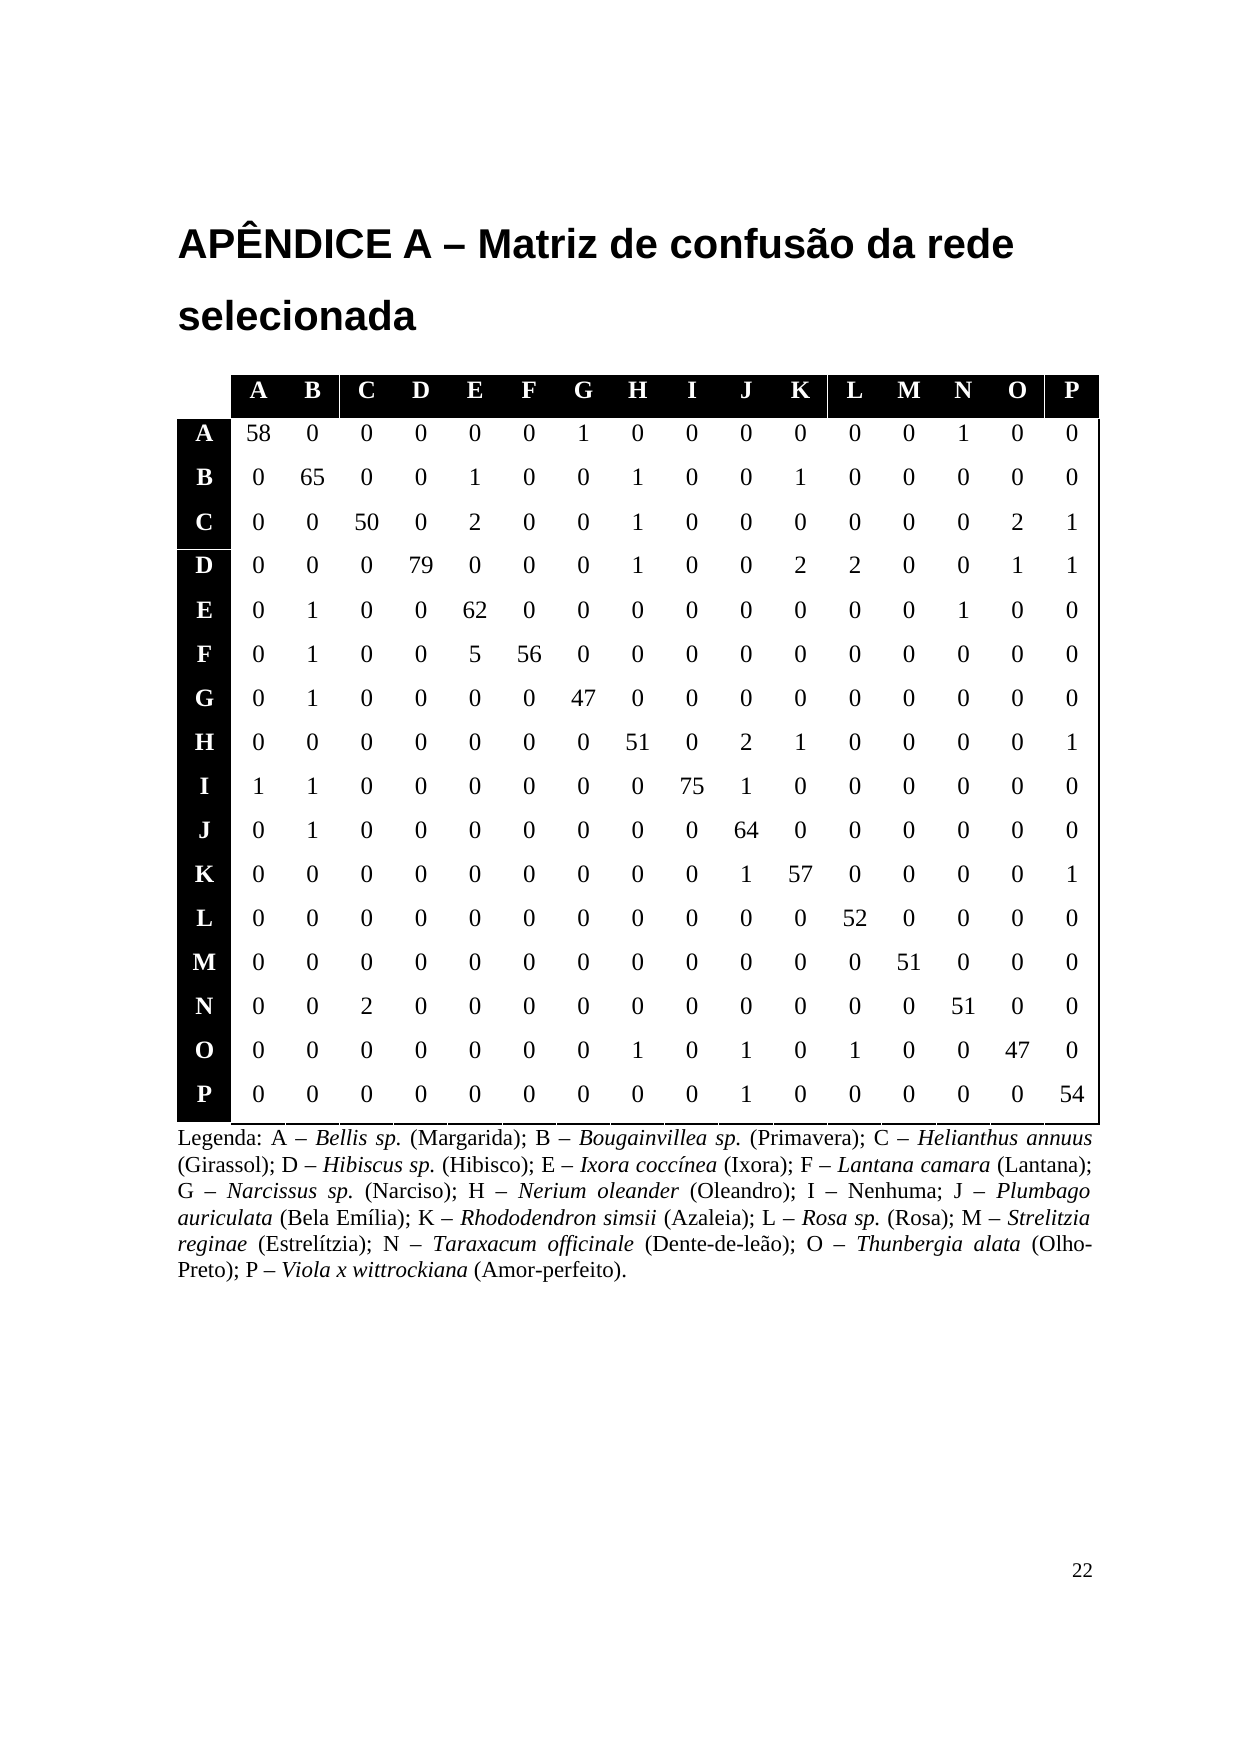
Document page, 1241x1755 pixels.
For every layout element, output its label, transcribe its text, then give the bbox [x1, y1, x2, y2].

table_cell 0 [231, 815, 285, 858]
table_cell 51 [882, 947, 936, 990]
table_cell 64 [719, 815, 773, 858]
table_cell 0 [231, 1079, 285, 1122]
table_cell 0 [882, 903, 936, 946]
table_cell 0 [774, 639, 827, 682]
table_cell 1 [231, 771, 285, 814]
table_cell 0 [937, 727, 990, 770]
table_header G [556, 375, 610, 418]
table_cell 0 [394, 991, 447, 1034]
table_cell 0 [882, 771, 936, 814]
table_header D [394, 375, 448, 418]
table_cell 57 [774, 859, 827, 902]
table_header P [1045, 375, 1099, 418]
table_header J [719, 375, 773, 418]
table_cell 0 [557, 727, 610, 770]
table_cell 0 [828, 639, 881, 682]
table_cell 0 [340, 1035, 393, 1078]
table_header M [882, 375, 936, 418]
table_cell 0 [828, 683, 881, 726]
table_cell 0 [231, 551, 285, 594]
table_header L [828, 375, 882, 418]
table_cell 1 [774, 727, 827, 770]
table_cell 0 [448, 815, 502, 858]
table_cell 0 [340, 859, 393, 902]
subtitle APÊNDICE A – Matriz de confusão da rede selecionada [177, 219, 1093, 339]
table_cell 0 [828, 1079, 881, 1122]
table_cell 1 [991, 551, 1044, 594]
table_cell 0 [231, 727, 285, 770]
table_cell 0 [611, 991, 664, 1034]
table_cell H [177, 726, 231, 770]
table_cell 0 [937, 463, 990, 506]
table_cell 0 [611, 859, 664, 902]
table_cell 0 [340, 551, 393, 594]
table_cell 2 [774, 551, 827, 594]
table_cell 0 [231, 463, 285, 506]
table_cell 0 [557, 771, 610, 814]
table_cell 0 [286, 1035, 339, 1078]
table_cell I [177, 770, 231, 814]
table_cell 0 [991, 727, 1044, 770]
table_cell 0 [882, 1035, 936, 1078]
table_cell 0 [828, 463, 881, 506]
table_cell 0 [340, 771, 393, 814]
table_cell 0 [394, 683, 447, 726]
table_cell 0 [503, 903, 556, 946]
table_cell 0 [503, 1035, 556, 1078]
table_cell 0 [503, 551, 556, 594]
table_cell 0 [774, 947, 827, 990]
table_cell 54 [1045, 1079, 1098, 1122]
table_cell 0 [503, 463, 556, 506]
table_cell 0 [1045, 463, 1098, 506]
table_cell 0 [503, 419, 556, 461]
table_cell 0 [665, 903, 718, 946]
table_cell 1 [719, 859, 773, 902]
table_cell 0 [774, 771, 827, 814]
table_cell 0 [503, 595, 556, 638]
table_cell 1 [937, 595, 990, 638]
table_cell 0 [286, 727, 339, 770]
table_cell 0 [286, 507, 339, 549]
table_cell 0 [611, 419, 664, 461]
table_cell 0 [611, 1079, 664, 1122]
table_cell 0 [286, 859, 339, 902]
table_cell 0 [231, 1035, 285, 1078]
table_cell 0 [719, 463, 773, 506]
table_cell 2 [340, 991, 393, 1034]
table_cell A [177, 419, 231, 461]
table_cell 0 [340, 727, 393, 770]
table_header K [773, 375, 827, 418]
table_cell 0 [611, 639, 664, 682]
table_cell 0 [1045, 419, 1098, 461]
table_cell 0 [774, 683, 827, 726]
table_cell 0 [665, 1079, 718, 1122]
table_cell 0 [937, 771, 990, 814]
table_cell E [177, 594, 231, 638]
table_header [177, 375, 231, 418]
table_header B [285, 375, 339, 418]
table_cell 1 [1045, 727, 1098, 770]
table_cell C [177, 506, 231, 549]
text Legenda: A – Bellis sp. (Margarida); B – Bougainvillea sp. (Primavera); C – Helianthus annuus (Girassol); D – Hibiscus sp. (Hibisco); E – Ixora coccínea (Ixora); F – Lantana camara (Lantana); G – Narcissus sp. (Narciso); H – Nerium oleander (Oleandro); I – Nenhuma; J – Plumbago auriculata (Bela Emília); K – Rhododendron simsii (Azaleia); L – Rosa sp. (Rosa); M – Strelitzia reginae (Estrelítzia); N – Taraxacum officinale (Dente-de-leão); O – Thunbergia alata (Olho-Preto); P – Viola x wittrockiana (Amor-perfeito). [177, 1124, 1093, 1283]
table_cell 0 [828, 727, 881, 770]
table_cell K [177, 858, 231, 902]
table_cell 0 [231, 903, 285, 946]
table_cell M [177, 946, 231, 990]
table_cell 0 [394, 903, 447, 946]
table_cell 1 [286, 683, 339, 726]
table_cell 0 [665, 419, 718, 461]
table_cell 0 [557, 463, 610, 506]
table_cell 0 [774, 903, 827, 946]
table_cell 0 [448, 419, 502, 461]
table_cell G [177, 682, 231, 726]
table_cell B [177, 461, 231, 506]
table_cell 0 [774, 419, 827, 461]
table_cell 0 [991, 903, 1044, 946]
table_cell P [177, 1078, 231, 1122]
table_cell 0 [286, 991, 339, 1034]
table_cell 47 [991, 1035, 1044, 1078]
table_cell O [177, 1034, 231, 1078]
table_cell 0 [991, 683, 1044, 726]
table_cell 1 [611, 551, 664, 594]
table_cell 0 [774, 991, 827, 1034]
table_cell 0 [340, 595, 393, 638]
table_header I [665, 375, 719, 418]
table_cell 0 [448, 947, 502, 990]
table_cell 0 [991, 1079, 1044, 1122]
table_cell 0 [1045, 683, 1098, 726]
table_cell 0 [557, 639, 610, 682]
table_cell 0 [828, 815, 881, 858]
table_cell 1 [1045, 859, 1098, 902]
table_cell 0 [665, 639, 718, 682]
table_cell 0 [882, 551, 936, 594]
table_cell 0 [394, 947, 447, 990]
table_cell 0 [1045, 991, 1098, 1034]
table_cell 0 [937, 683, 990, 726]
table_cell 0 [665, 859, 718, 902]
table_cell 0 [611, 815, 664, 858]
table_cell 1 [828, 1035, 881, 1078]
table_cell 0 [719, 683, 773, 726]
table_cell 0 [448, 991, 502, 1034]
table_cell 1 [611, 1035, 664, 1078]
table_cell 0 [991, 771, 1044, 814]
table_cell 0 [503, 1079, 556, 1122]
table_cell 0 [719, 595, 773, 638]
table_cell 65 [286, 463, 339, 506]
table_cell 0 [719, 551, 773, 594]
table_cell 0 [937, 639, 990, 682]
table_cell 0 [937, 903, 990, 946]
table_cell 0 [231, 947, 285, 990]
table_cell 5 [448, 639, 502, 682]
table_cell 0 [611, 595, 664, 638]
table_cell 0 [774, 1035, 827, 1078]
table_cell 0 [503, 727, 556, 770]
table_cell 0 [1045, 639, 1098, 682]
table_cell 0 [828, 771, 881, 814]
table_cell 56 [503, 639, 556, 682]
table_cell D [177, 550, 231, 594]
table_cell 1 [774, 463, 827, 506]
table_cell 0 [394, 1079, 447, 1122]
table_cell 0 [937, 815, 990, 858]
table_cell 0 [665, 595, 718, 638]
table_cell 0 [286, 903, 339, 946]
table_cell 50 [340, 507, 393, 549]
table_cell 0 [503, 815, 556, 858]
table_cell 0 [774, 595, 827, 638]
table_cell 0 [448, 1079, 502, 1122]
table_cell 0 [1045, 815, 1098, 858]
table_cell 0 [448, 771, 502, 814]
table_cell 0 [448, 727, 502, 770]
table_cell 0 [882, 463, 936, 506]
table_cell 0 [665, 947, 718, 990]
table_cell 0 [719, 903, 773, 946]
table_cell 1 [719, 1079, 773, 1122]
table_cell J [177, 814, 231, 858]
table_cell 62 [448, 595, 502, 638]
table_cell 0 [991, 595, 1044, 638]
table_cell 0 [286, 419, 339, 461]
table_cell 0 [394, 1035, 447, 1078]
table_cell 0 [991, 859, 1044, 902]
table_cell 0 [665, 991, 718, 1034]
table_cell 0 [665, 683, 718, 726]
table_cell 0 [231, 683, 285, 726]
table_cell 0 [557, 991, 610, 1034]
table_cell 0 [231, 639, 285, 682]
table_header E [448, 375, 502, 418]
table_cell 0 [882, 419, 936, 461]
table_cell 0 [828, 595, 881, 638]
table_cell 2 [448, 507, 502, 549]
table_cell 0 [665, 463, 718, 506]
table_cell 1 [286, 639, 339, 682]
table_cell 0 [286, 1079, 339, 1122]
table_cell 0 [557, 859, 610, 902]
table_cell 0 [448, 683, 502, 726]
table_cell 0 [1045, 771, 1098, 814]
table_cell 0 [340, 903, 393, 946]
table_cell 0 [231, 595, 285, 638]
table_cell 0 [882, 991, 936, 1034]
table_cell 0 [394, 771, 447, 814]
table_cell 0 [340, 463, 393, 506]
table_cell 0 [286, 551, 339, 594]
table_cell 0 [611, 683, 664, 726]
table_cell 0 [340, 683, 393, 726]
table_cell 0 [611, 947, 664, 990]
table_cell 0 [340, 419, 393, 461]
table_cell 0 [611, 771, 664, 814]
table_cell 0 [991, 639, 1044, 682]
table_cell 0 [340, 1079, 393, 1122]
table_cell 0 [340, 815, 393, 858]
table_cell 1 [286, 595, 339, 638]
table_cell 0 [286, 947, 339, 990]
table_cell N [177, 990, 231, 1034]
table_cell 0 [937, 1035, 990, 1078]
table_cell 0 [882, 1079, 936, 1122]
table_cell 0 [340, 639, 393, 682]
table_cell 0 [503, 771, 556, 814]
table_cell 0 [231, 991, 285, 1034]
table_cell 0 [394, 463, 447, 506]
table_cell 2 [991, 507, 1044, 549]
table_cell 0 [991, 463, 1044, 506]
table_cell 0 [665, 727, 718, 770]
table_cell 58 [231, 419, 285, 461]
table_header A [231, 375, 285, 418]
table_cell 0 [557, 1079, 610, 1122]
table_cell 0 [828, 991, 881, 1034]
table_cell 0 [991, 991, 1044, 1034]
table_cell 51 [937, 991, 990, 1034]
table_cell 0 [1045, 595, 1098, 638]
table_cell 0 [774, 1079, 827, 1122]
table_cell 0 [991, 815, 1044, 858]
table_cell 0 [448, 903, 502, 946]
table_cell 0 [394, 815, 447, 858]
table_cell 0 [503, 507, 556, 549]
table_cell 0 [231, 859, 285, 902]
table_cell 2 [719, 727, 773, 770]
table_cell 0 [828, 419, 881, 461]
table_cell 1 [286, 815, 339, 858]
table_cell 0 [665, 507, 718, 549]
table_cell 1 [937, 419, 990, 461]
table_cell 0 [882, 639, 936, 682]
table_cell 0 [719, 991, 773, 1034]
table_cell 0 [719, 419, 773, 461]
table_cell 0 [503, 683, 556, 726]
table_cell F [177, 638, 231, 682]
table_cell 0 [665, 551, 718, 594]
table_cell 0 [937, 947, 990, 990]
table_cell 47 [557, 683, 610, 726]
table_cell 1 [611, 507, 664, 549]
table_cell 0 [340, 947, 393, 990]
table_cell 1 [448, 463, 502, 506]
table_cell 0 [503, 859, 556, 902]
table_cell 0 [448, 551, 502, 594]
table_cell 0 [503, 991, 556, 1034]
table_header N [936, 375, 990, 418]
table_header F [502, 375, 556, 418]
table_header O [990, 375, 1044, 418]
table_cell 0 [937, 507, 990, 549]
table_cell 0 [557, 507, 610, 549]
table_cell 0 [557, 947, 610, 990]
table_cell 0 [882, 815, 936, 858]
table_cell 0 [394, 419, 447, 461]
table_cell 0 [937, 551, 990, 594]
table_cell 0 [557, 1035, 610, 1078]
table_cell 0 [882, 859, 936, 902]
table_cell 0 [394, 639, 447, 682]
table_cell 0 [719, 507, 773, 549]
table_header H [610, 375, 665, 418]
table_cell 0 [448, 859, 502, 902]
table_cell 1 [719, 771, 773, 814]
table_cell 0 [611, 903, 664, 946]
table_cell 0 [828, 947, 881, 990]
table_cell 0 [774, 507, 827, 549]
table_cell 0 [394, 727, 447, 770]
table_cell 0 [1045, 903, 1098, 946]
table_cell 0 [394, 507, 447, 549]
table_cell 0 [828, 507, 881, 549]
table_cell 52 [828, 903, 881, 946]
table_cell 0 [719, 947, 773, 990]
table_header C [340, 375, 394, 418]
table_cell 0 [719, 639, 773, 682]
table_cell 0 [991, 947, 1044, 990]
table_cell 0 [1045, 1035, 1098, 1078]
table_cell 0 [394, 859, 447, 902]
table_cell 0 [231, 507, 285, 549]
table_cell 51 [611, 727, 664, 770]
table_cell 0 [394, 595, 447, 638]
table_cell L [177, 902, 231, 946]
table_cell 0 [882, 683, 936, 726]
table_cell 0 [557, 903, 610, 946]
table_cell 0 [882, 595, 936, 638]
table_cell 0 [557, 551, 610, 594]
table_cell 1 [719, 1035, 773, 1078]
table_cell 79 [394, 551, 447, 594]
table_cell 1 [1045, 507, 1098, 549]
table_cell 0 [557, 595, 610, 638]
table_cell 1 [557, 419, 610, 461]
table_cell 0 [882, 507, 936, 549]
table_cell 0 [448, 1035, 502, 1078]
table_cell 2 [828, 551, 881, 594]
table_cell 0 [665, 815, 718, 858]
table_cell 0 [882, 727, 936, 770]
table_cell 1 [286, 771, 339, 814]
table_cell 0 [937, 1079, 990, 1122]
table_cell 0 [665, 1035, 718, 1078]
table_cell 0 [828, 859, 881, 902]
table_cell 1 [1045, 551, 1098, 594]
table_cell 75 [665, 771, 718, 814]
table_cell 0 [557, 815, 610, 858]
table_cell 0 [774, 815, 827, 858]
table_cell 0 [937, 859, 990, 902]
table_cell 0 [1045, 947, 1098, 990]
table_cell 0 [991, 419, 1044, 461]
table_cell 0 [503, 947, 556, 990]
table_cell 1 [611, 463, 664, 506]
